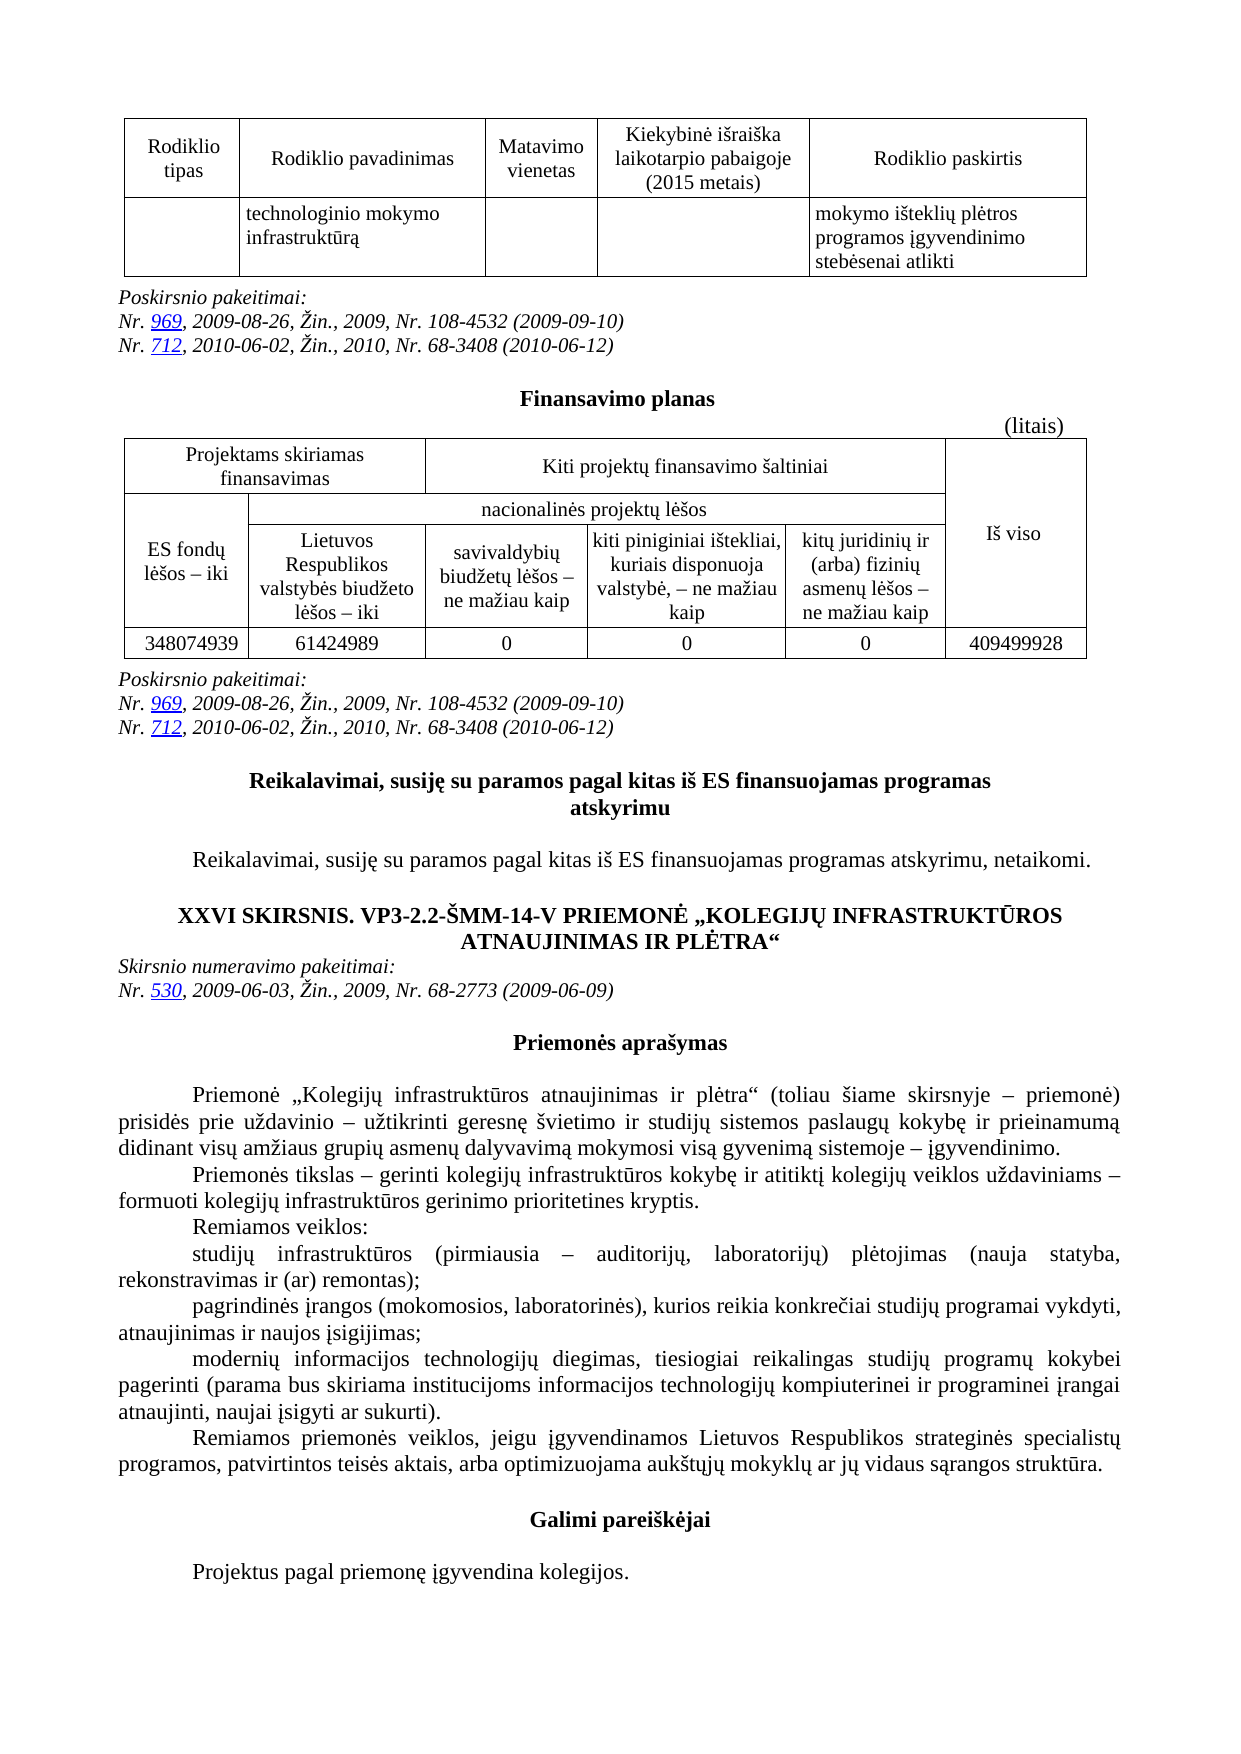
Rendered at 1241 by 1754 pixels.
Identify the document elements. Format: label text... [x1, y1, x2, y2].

text Priemonė „Kolegijų infrastruktūros atnaujinimas ir plėtra“ (toliau šiame skirsnyje – priemonė) prisidės prie uždavinio – užtikrinti geresnę švietimo ir studijų sistemos paslaugų kokybę ir prieinamumą didinant visų amžiaus grupių asmenų dalyvavimą mokymosi visą gyvenimą sistemoje – įgyvendinimo. [118, 1082, 1122, 1161]
text Galimi pareiškėjai [118, 1506, 1122, 1532]
table_cell kiti piniginiai ištekliai, kuriais disponuoja valstybė, – ne mažiau kaip [588, 525, 785, 627]
table_cell mokymo išteklių plėtros programos įgyvendinimo stebėsenai atlikti [810, 198, 1086, 276]
text Reikalavimai, susiję su paramos pagal kitas iš ES finansuojamas programas atskyrimu [118, 767, 1122, 820]
text Projektus pagal priemonę įgyvendina kolegijos. [118, 1558, 1122, 1585]
table_cell technologinio mokymo infrastruktūrą [240, 198, 485, 276]
text XXVI SKirsnis. VP3-2.2-ŠMM-14-V PRIEMONĖ „KOLEGIJŲ INFRASTRUKTŪROS ATNAUJINIMAS IR PLĖTRA“ [118, 902, 1122, 954]
table_cell [486, 198, 597, 276]
table_cell kitų juridinių ir (arba) fizinių asmenų lėšos – ne mažiau kaip [786, 525, 945, 627]
table_cell 0 [426, 628, 587, 658]
text Remiamos veiklos: [118, 1213, 1122, 1240]
text Priemonės aprašymas [118, 1029, 1122, 1055]
table_header Projektams skiriamas finansavimas [125, 439, 425, 493]
text pagrindinės įrangos (mokomosios, laboratorinės), kurios reikia konkrečiai studijų programai vykdyti, atnaujinimas ir naujos įsigijimas; [118, 1292, 1122, 1345]
text Finansavimo planas [118, 386, 1122, 412]
table_cell 0 [588, 628, 785, 658]
text Poskirsnio pakeitimai: [118, 284, 1122, 309]
text Nr. 712, 2010-06-02, Žin., 2010, Nr. 68-3408 (2010-06-12) [118, 333, 1122, 357]
text Nr. 530, 2009-06-03, Žin., 2009, Nr. 68-2773 (2009-06-09) [118, 978, 1122, 1002]
text Reikalavimai, susiję su paramos pagal kitas iš ES finansuojamas programas atskyrimu, netaikomi. [118, 847, 1122, 873]
text studijų infrastruktūros (pirmiausia – auditorijų, laboratorijų) plėtojimas (nauja statyba, rekonstravimas ir (ar) remontas); [118, 1240, 1122, 1292]
text (litais) [118, 412, 1132, 438]
text Skirsnio numeravimo pakeitimai: [118, 954, 1122, 978]
table_header Matavimo vienetas [486, 119, 597, 197]
text modernių informacijos technologijų diegimas, tiesiogiai reikalingas studijų programų kokybei pagerinti (parama bus skiriama institucijoms informacijos technologijų kompiuterinei ir programinei įrangai atnaujinti, naujai įsigyti ar sukurti). [118, 1345, 1122, 1424]
text Nr. 969, 2009-08-26, Žin., 2009, Nr. 108-4532 (2009-09-10) [118, 309, 1122, 333]
table_cell [598, 198, 809, 276]
table_cell savivaldybių biudžetų lėšos – ne mažiau kaip [426, 525, 587, 627]
table_header Kiekybinė išraiška laikotarpio pabaigoje (2015 metais) [598, 119, 809, 197]
table_cell 348074939 [125, 628, 248, 658]
table_header Kiti projektų finansavimo šaltiniai [426, 439, 945, 493]
text Nr. 969, 2009-08-26, Žin., 2009, Nr. 108-4532 (2009-09-10) [118, 691, 1122, 715]
table_cell 409499928 [946, 628, 1086, 658]
table_cell 0 [786, 628, 945, 658]
table_cell ES fondų lėšos – iki [125, 494, 248, 627]
table_cell Lietuvos Respublikos valstybės biudžeto lėšos – iki [249, 525, 425, 627]
table_cell [125, 198, 239, 276]
table_header Rodiklio tipas [125, 119, 239, 197]
text Poskirsnio pakeitimai: [118, 667, 1122, 691]
text Priemonės tikslas – gerinti kolegijų infrastruktūros kokybę ir atitiktį kolegijų veiklos uždaviniams – formuoti kolegijų infrastruktūros gerinimo prioritetines kryptis. [118, 1161, 1122, 1213]
table_header Iš viso [946, 439, 1086, 627]
text Remiamos priemonės veiklos, jeigu įgyvendinamos Lietuvos Respublikos strateginės specialistų programos, patvirtintos teisės aktais, arba optimizuojama aukštųjų mokyklų ar jų vidaus sąrangos struktūra. [118, 1424, 1122, 1477]
table_header Rodiklio paskirtis [810, 119, 1086, 197]
table_cell nacionalinės projektų lėšos [249, 494, 945, 524]
table_cell 61424989 [249, 628, 425, 658]
text Nr. 712, 2010-06-02, Žin., 2010, Nr. 68-3408 (2010-06-12) [118, 715, 1122, 739]
table_header Rodiklio pavadinimas [240, 119, 485, 197]
